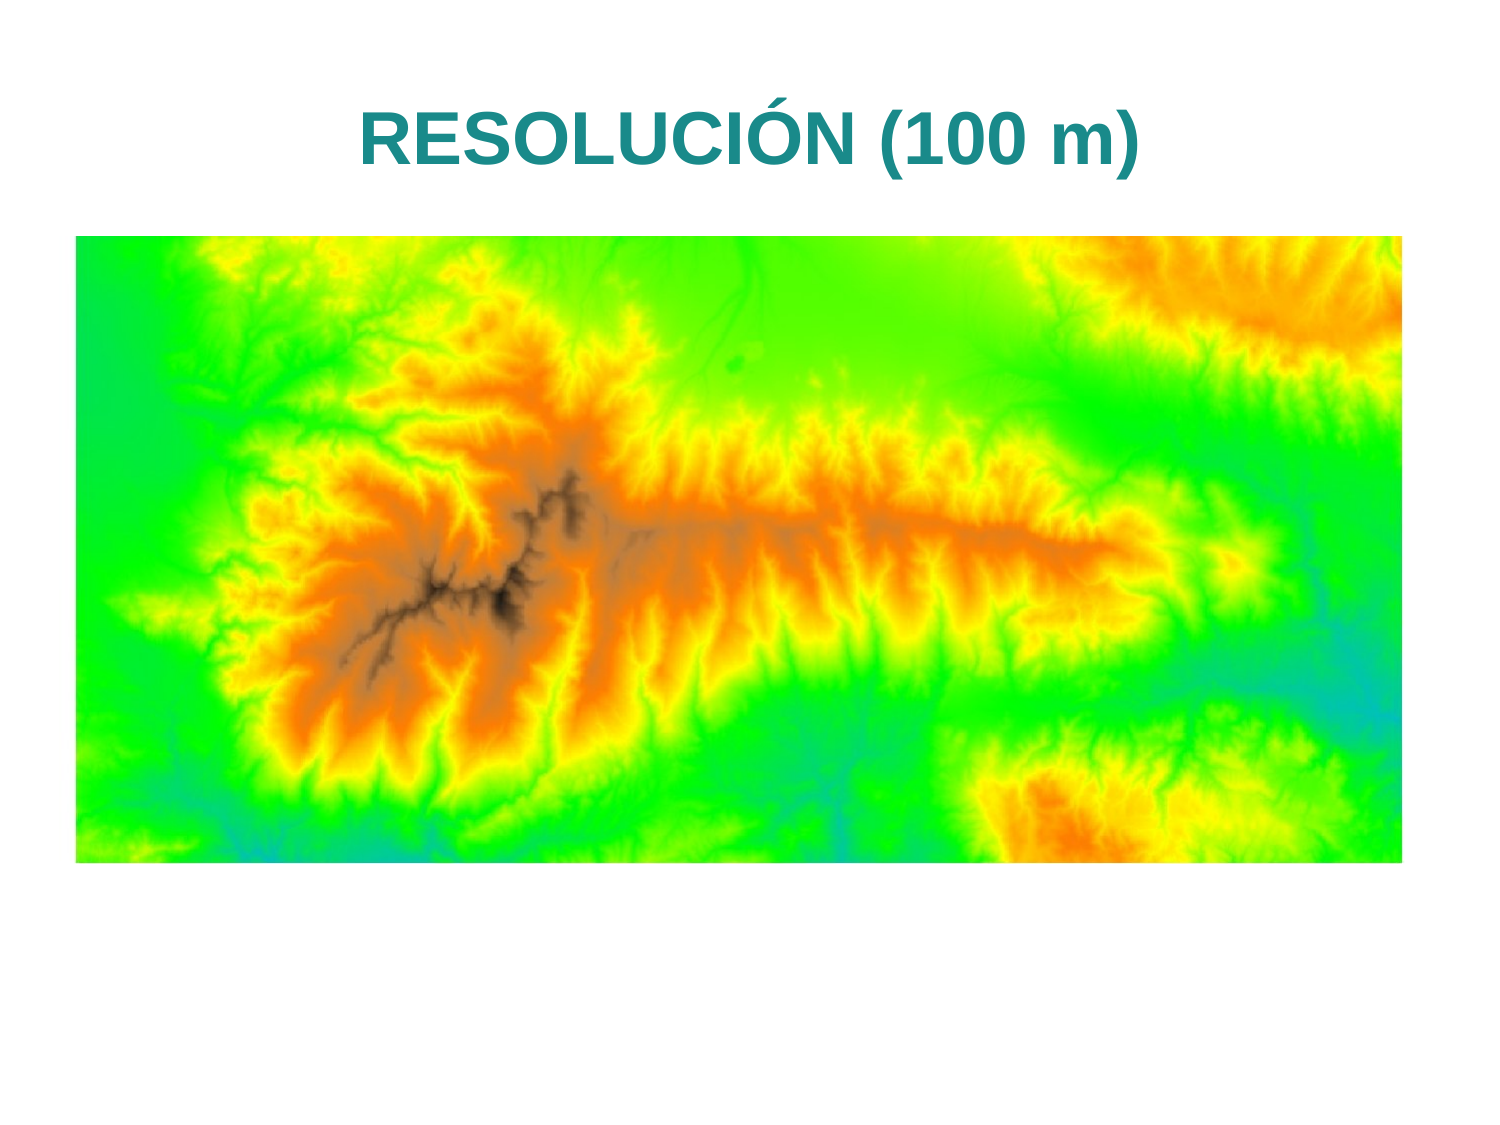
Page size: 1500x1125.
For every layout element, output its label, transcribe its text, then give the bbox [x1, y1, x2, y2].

title RESOLUCIÓN (100 m) [112, 68, 1388, 209]
picture [59, 236, 1418, 864]
